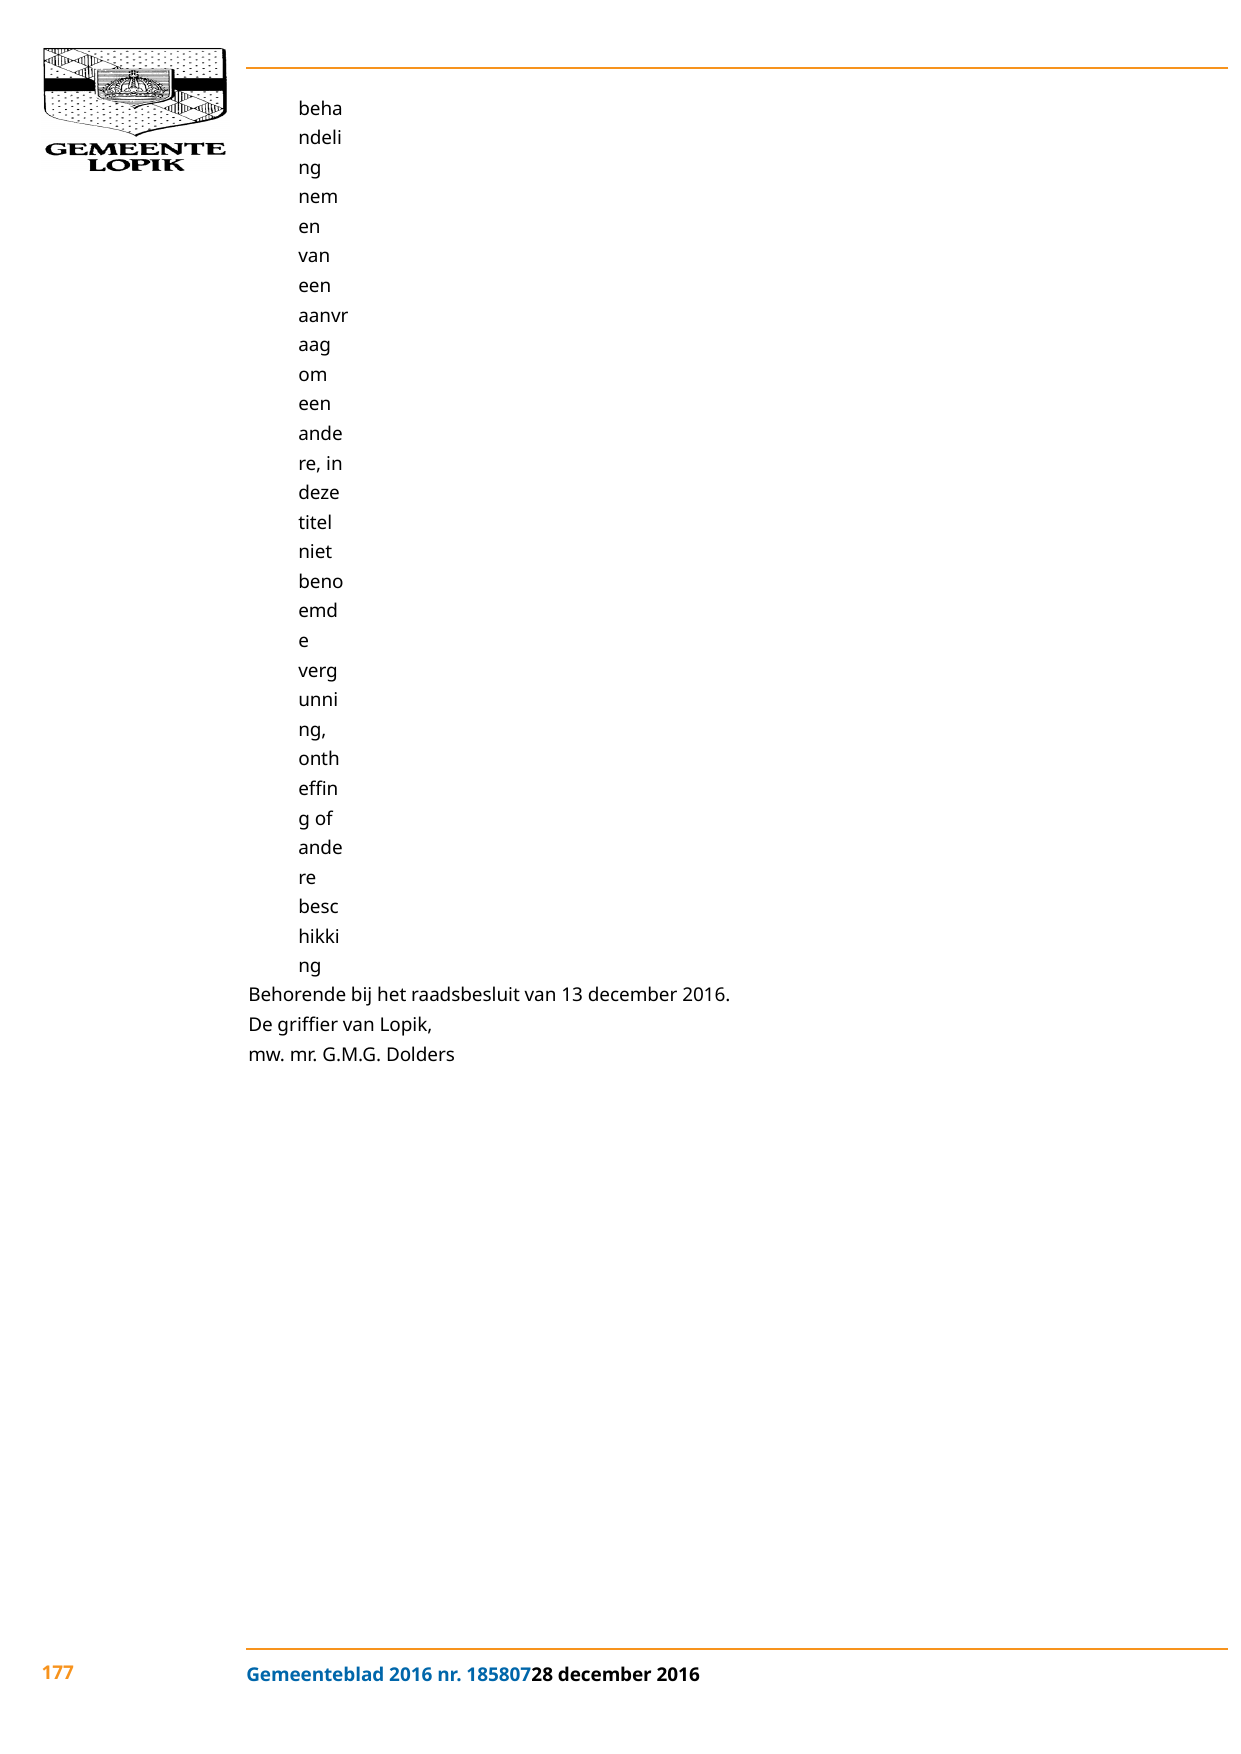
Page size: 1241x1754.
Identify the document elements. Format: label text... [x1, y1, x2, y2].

table_cell behandeling nemen van een aanvraag om een andere, in deze titel niet benoemde vergunning, ontheffing of andere beschikking [298, 95, 348, 978]
table_cell [348, 95, 398, 978]
text mw. mr. G.M.G. Dolders [248, 1041, 1152, 1067]
text De griffier van Lopik, [248, 1011, 1152, 1037]
table_cell [248, 95, 298, 978]
picture [41, 47, 231, 172]
text Behorende bij het raadsbesluit van 13 december 2016. [248, 982, 1152, 1007]
